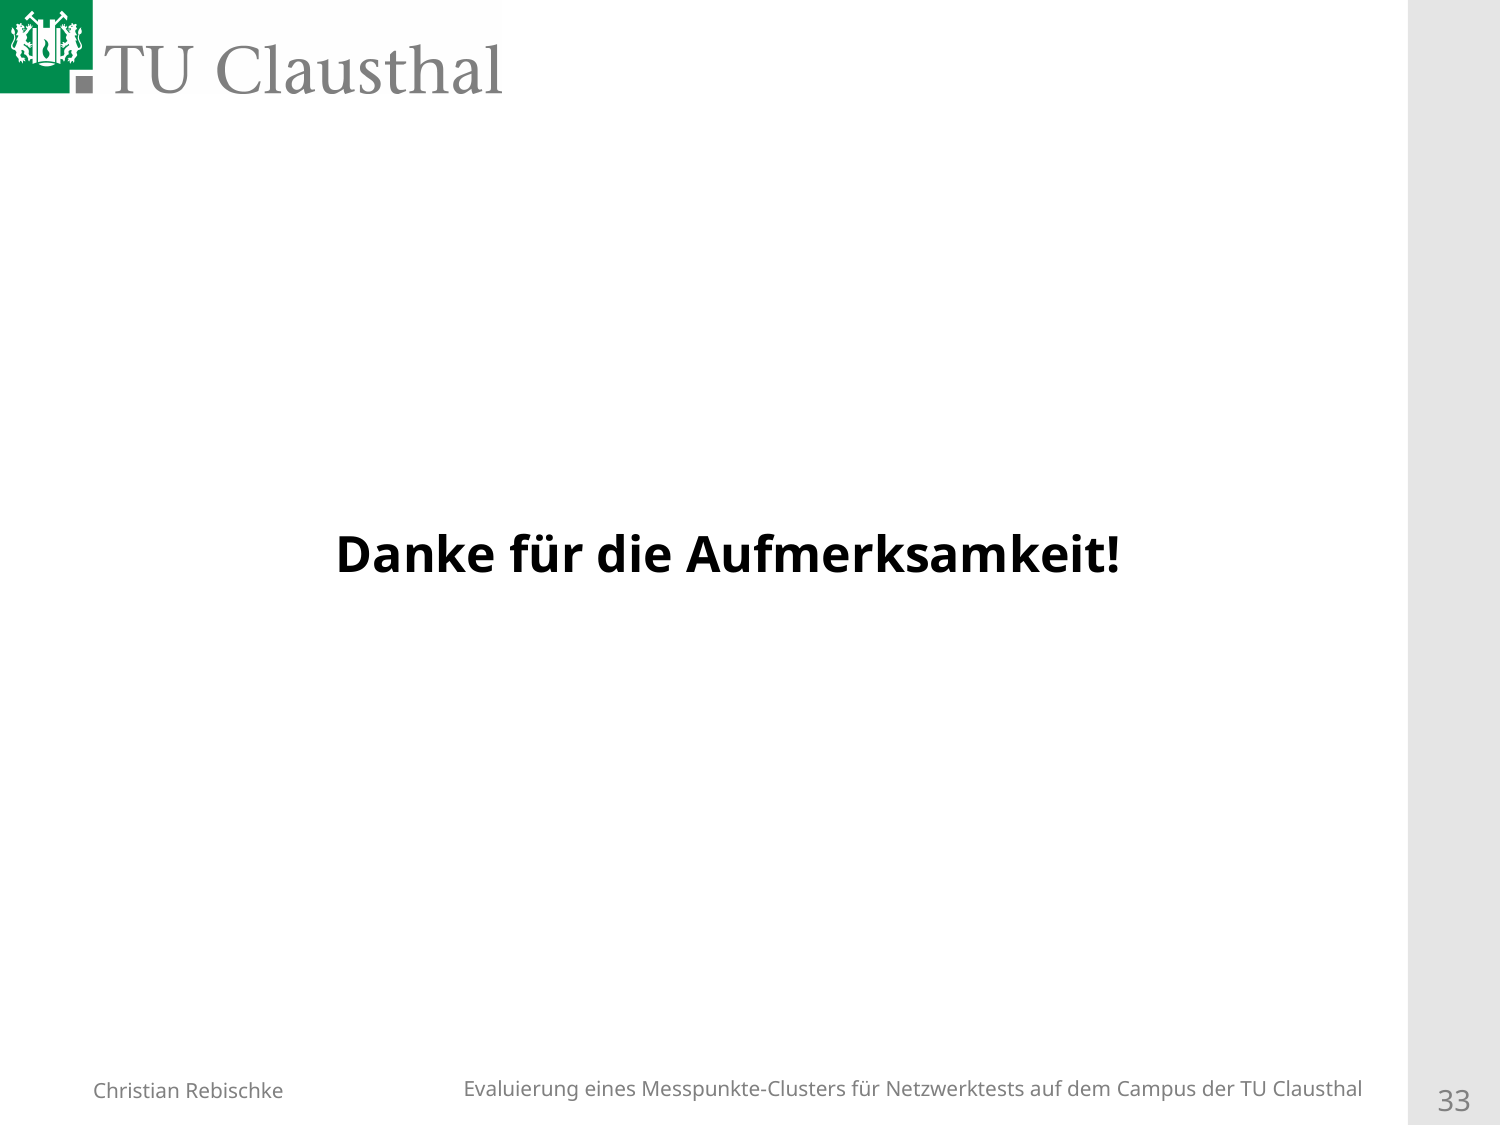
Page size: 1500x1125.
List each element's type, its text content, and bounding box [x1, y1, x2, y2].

picture [0, 0, 502, 94]
subtitle Danke für die Aufmerksamkeit! [78, 280, 1379, 949]
